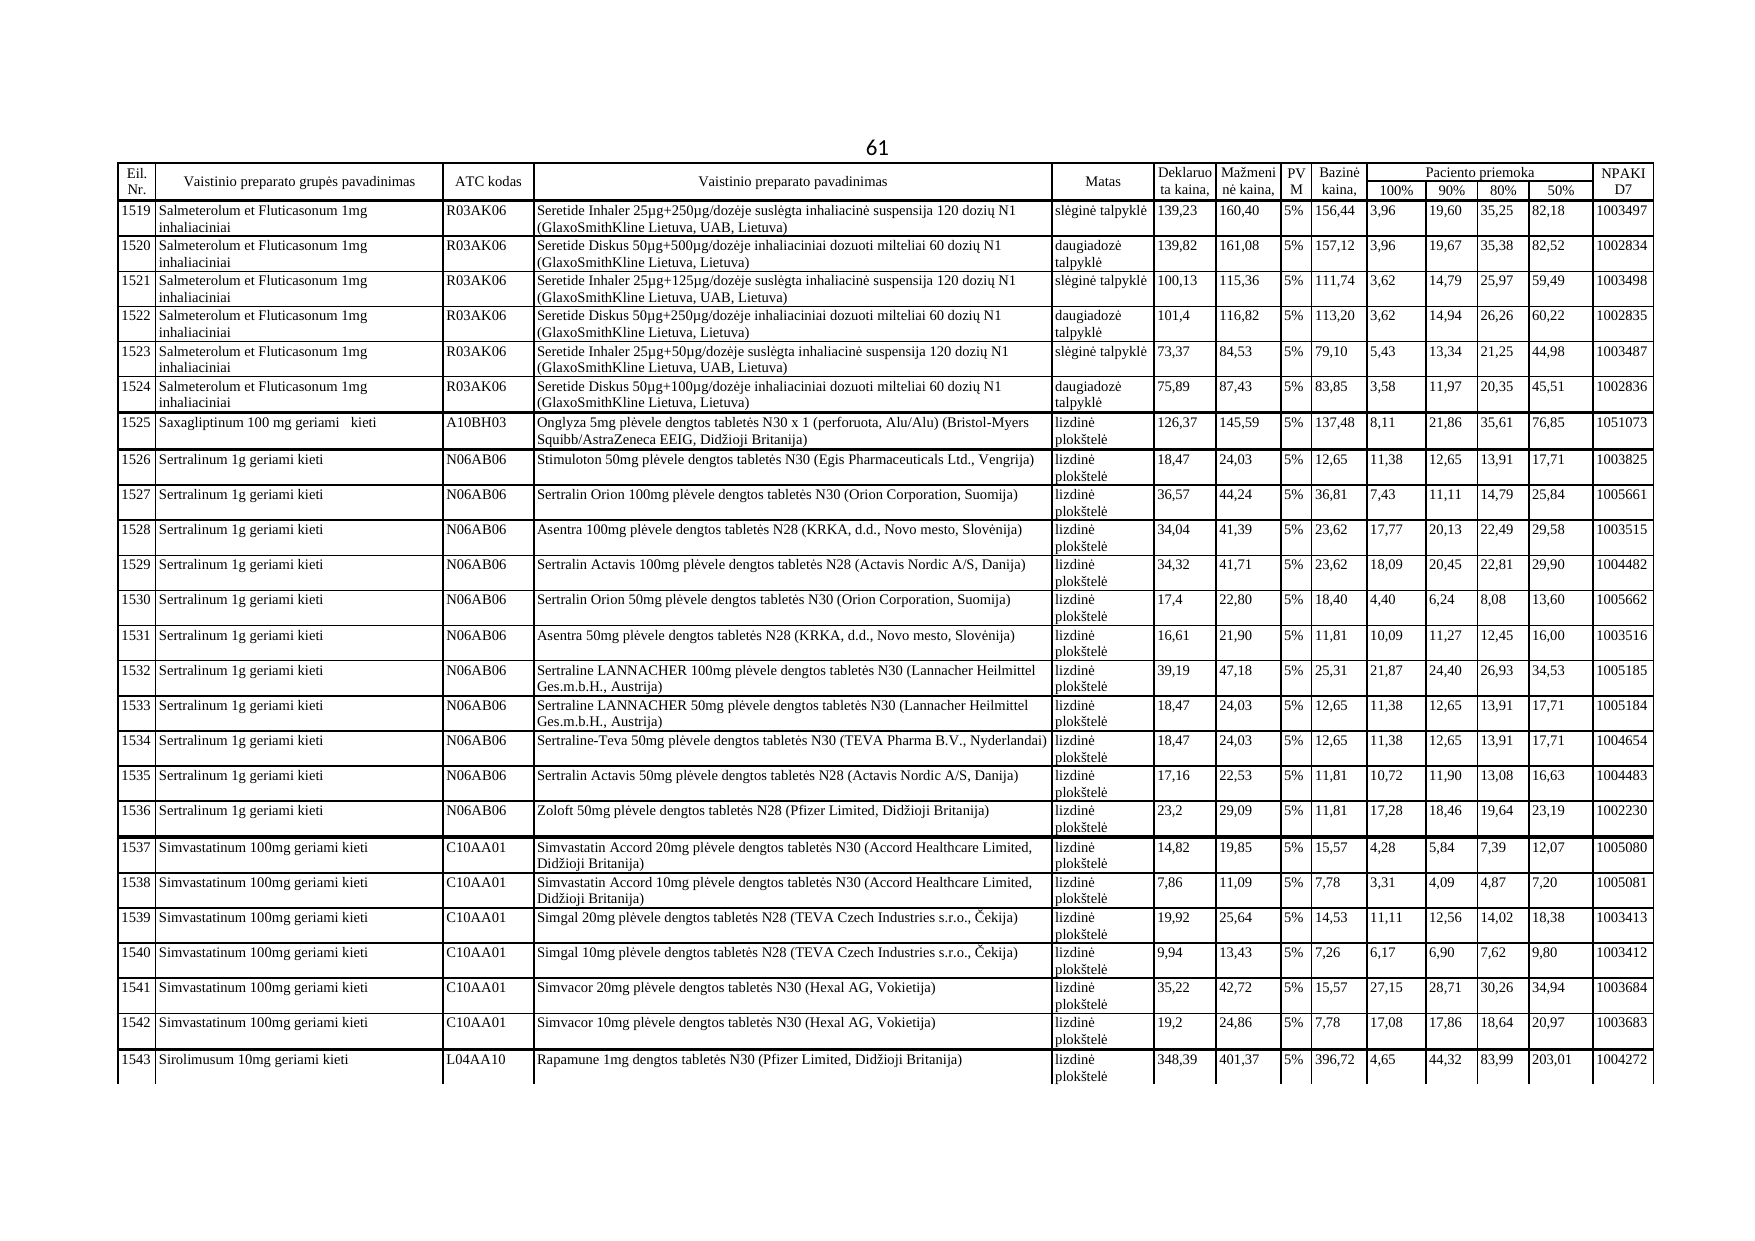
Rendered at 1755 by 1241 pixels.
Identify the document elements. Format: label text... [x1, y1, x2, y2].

table_cell 23,62 [1312, 521, 1366, 554]
table_cell 5% [1282, 1051, 1311, 1084]
table_cell 161,08 [1217, 237, 1280, 271]
table_cell 1520 [119, 237, 155, 271]
table_cell 116,82 [1217, 307, 1280, 341]
table_cell 21,90 [1217, 626, 1280, 660]
table_cell 1003412 [1594, 944, 1653, 977]
table_cell 5% [1282, 1014, 1311, 1047]
table_cell 113,20 [1312, 307, 1366, 341]
table_cell C10AA01 [444, 874, 533, 907]
table_cell 17,71 [1530, 697, 1592, 730]
table_cell 12,65 [1312, 451, 1366, 484]
table_cell lizdinė plokštelė [1053, 556, 1153, 589]
table_cell 4,28 [1368, 839, 1425, 872]
table_cell 5,84 [1427, 839, 1477, 872]
table_cell Sirolimusum 10mg geriami kieti [156, 1051, 442, 1084]
table_cell lizdinė plokštelė [1053, 521, 1153, 554]
table_cell 73,37 [1155, 342, 1215, 376]
table_cell 22,81 [1478, 556, 1528, 589]
table_cell Sertralinum 1g geriami kieti [156, 486, 442, 519]
table_cell 1522 [119, 307, 155, 341]
table_cell 35,25 [1478, 202, 1528, 235]
table_cell 14,53 [1312, 909, 1366, 942]
table_cell 82,52 [1530, 237, 1592, 271]
table_cell 14,79 [1478, 486, 1528, 519]
table_cell 1004482 [1594, 556, 1653, 589]
table_cell 5% [1282, 979, 1311, 1012]
table_cell 1543 [119, 1051, 155, 1084]
table_cell 25,97 [1478, 272, 1528, 306]
table_cell 5% [1282, 272, 1311, 306]
table_cell Sertralinum 1g geriami kieti [156, 556, 442, 589]
table_cell 84,53 [1217, 342, 1280, 376]
table_cell 1526 [119, 451, 155, 484]
table_cell 34,04 [1155, 521, 1215, 554]
table_header Matas [1053, 164, 1153, 199]
table_cell R03AK06 [444, 377, 533, 411]
table_cell 3,58 [1368, 377, 1425, 411]
table_cell 10,09 [1368, 626, 1425, 660]
table_cell 5% [1282, 626, 1311, 660]
table_cell 1005661 [1594, 486, 1653, 519]
table_cell 34,32 [1155, 556, 1215, 589]
table_cell 1540 [119, 944, 155, 977]
table_cell 1004654 [1594, 732, 1653, 765]
table_cell 1519 [119, 202, 155, 235]
table_cell 7,78 [1312, 1014, 1366, 1047]
table_cell 11,38 [1368, 697, 1425, 730]
table_cell Salmeterolum et Fluticasonum 1mg inhaliaciniai [156, 307, 442, 341]
table_cell 4,87 [1478, 874, 1528, 907]
table_cell 396,72 [1312, 1051, 1366, 1084]
table_cell lizdinė plokštelė [1053, 802, 1153, 835]
table_cell 5% [1282, 377, 1311, 411]
table_cell 1005081 [1594, 874, 1653, 907]
table_cell 36,81 [1312, 486, 1366, 519]
table_cell 25,84 [1530, 486, 1592, 519]
table_cell 145,59 [1217, 414, 1280, 448]
table_cell N06AB06 [444, 802, 533, 835]
table_cell 50% [1530, 182, 1592, 199]
table_cell 1529 [119, 556, 155, 589]
table_cell 23,62 [1312, 556, 1366, 589]
table_cell 5% [1282, 839, 1311, 872]
table_cell Sertraline LANNACHER 100mg plėvele dengtos tabletės N30 (Lannacher Heilmittel Ges.m.b.H., Austrija) [535, 661, 1051, 695]
table_header NPAKID7 [1594, 164, 1653, 199]
table_cell 42,72 [1217, 979, 1280, 1012]
table_cell 1539 [119, 909, 155, 942]
table_cell daugiadozė talpyklė [1053, 307, 1153, 341]
table_cell 6,17 [1368, 944, 1425, 977]
table_cell 7,43 [1368, 486, 1425, 519]
table_cell 1532 [119, 661, 155, 695]
table_cell N06AB06 [444, 767, 533, 800]
table_cell N06AB06 [444, 626, 533, 660]
table_cell 156,44 [1312, 202, 1366, 235]
table_cell A10BH03 [444, 414, 533, 448]
table_cell 1003497 [1594, 202, 1653, 235]
table_header Bazinė kaina, Lt [1312, 164, 1366, 199]
table_cell 20,35 [1478, 377, 1528, 411]
table_cell 36,57 [1155, 486, 1215, 519]
table_cell 22,53 [1217, 767, 1280, 800]
table_cell 18,47 [1155, 697, 1215, 730]
table_cell lizdinė plokštelė [1053, 591, 1153, 625]
table_cell 11,38 [1368, 732, 1425, 765]
table_cell 1002835 [1594, 307, 1653, 341]
table_cell 25,31 [1312, 661, 1366, 695]
table_cell daugiadozė talpyklė [1053, 237, 1153, 271]
table_cell 100,13 [1155, 272, 1215, 306]
table_cell C10AA01 [444, 909, 533, 942]
table_cell 45,51 [1530, 377, 1592, 411]
table_cell 22,80 [1217, 591, 1280, 625]
table_cell L04AA10 [444, 1051, 533, 1084]
table_cell 1002834 [1594, 237, 1653, 271]
table_cell 5% [1282, 451, 1311, 484]
table_cell 12,65 [1312, 697, 1366, 730]
table_cell 30,26 [1478, 979, 1528, 1012]
table_cell 7,20 [1530, 874, 1592, 907]
table_cell 87,43 [1217, 377, 1280, 411]
table_cell Sertralin Actavis 50mg plėvele dengtos tabletės N28 (Actavis Nordic A/S, Danija) [535, 767, 1051, 800]
table_cell Asentra 50mg plėvele dengtos tabletės N28 (KRKA, d.d., Novo mesto, Slovėnija) [535, 626, 1051, 660]
table_cell 17,28 [1368, 802, 1425, 835]
table_cell 44,32 [1427, 1051, 1477, 1084]
table_cell 4,65 [1368, 1051, 1425, 1084]
table_cell 139,23 [1155, 202, 1215, 235]
table_cell lizdinė plokštelė [1053, 732, 1153, 765]
table_cell 1531 [119, 626, 155, 660]
table_cell 19,92 [1155, 909, 1215, 942]
table_cell lizdinė plokštelė [1053, 909, 1153, 942]
table_cell 1533 [119, 697, 155, 730]
table_cell 13,91 [1478, 697, 1528, 730]
table_cell N06AB06 [444, 591, 533, 625]
table_cell 47,18 [1217, 661, 1280, 695]
table_cell 90% [1427, 182, 1477, 199]
table_cell 16,00 [1530, 626, 1592, 660]
table_cell 20,45 [1427, 556, 1477, 589]
table_cell 19,60 [1427, 202, 1477, 235]
table_cell 1542 [119, 1014, 155, 1047]
table_cell lizdinė plokštelė [1053, 697, 1153, 730]
table_header ATC kodas [444, 164, 533, 199]
table_cell R03AK06 [444, 202, 533, 235]
table_cell 1003516 [1594, 626, 1653, 660]
table_cell 17,4 [1155, 591, 1215, 625]
table_cell Salmeterolum et Fluticasonum 1mg inhaliaciniai [156, 202, 442, 235]
table_cell Simvacor 10mg plėvele dengtos tabletės N30 (Hexal AG, Vokietija) [535, 1014, 1051, 1047]
table_cell lizdinė plokštelė [1053, 767, 1153, 800]
table_cell 17,77 [1368, 521, 1425, 554]
table_cell 11,81 [1312, 802, 1366, 835]
table_cell 15,57 [1312, 839, 1366, 872]
table_cell 5% [1282, 237, 1311, 271]
table_cell Seretide Diskus 50µg+500µg/dozėje inhaliaciniai dozuoti milteliai 60 dozių N1 (GlaxoSmithKline Lietuva, Lietuva) [535, 237, 1051, 271]
table_cell Sertralin Orion 100mg plėvele dengtos tabletės N30 (Orion Corporation, Suomija) [535, 486, 1051, 519]
table_cell Sertralinum 1g geriami kieti [156, 767, 442, 800]
table_cell 80% [1478, 182, 1528, 199]
table_cell 13,60 [1530, 591, 1592, 625]
table_cell 8,11 [1368, 414, 1425, 448]
table_header Vaistinio preparato grupės pavadinimas [156, 164, 442, 199]
table_cell 13,91 [1478, 732, 1528, 765]
table_header Mažmeninė kaina, Lt [1217, 164, 1280, 199]
table_cell 23,19 [1530, 802, 1592, 835]
table_cell 24,03 [1217, 451, 1280, 484]
table_cell 1003684 [1594, 979, 1653, 1012]
table_cell Simvastatinum 100mg geriami kieti [156, 909, 442, 942]
table_cell lizdinė plokštelė [1053, 1051, 1153, 1084]
table_cell 401,37 [1217, 1051, 1280, 1084]
table_cell 18,38 [1530, 909, 1592, 942]
table_cell 111,74 [1312, 272, 1366, 306]
table_cell 8,08 [1478, 591, 1528, 625]
table_cell R03AK06 [444, 342, 533, 376]
table_cell 5% [1282, 591, 1311, 625]
table_cell 26,93 [1478, 661, 1528, 695]
table_cell 15,57 [1312, 979, 1366, 1012]
table_cell lizdinė plokštelė [1053, 1014, 1153, 1047]
table_cell slėginė talpyklė [1053, 342, 1153, 376]
table_cell 41,71 [1217, 556, 1280, 589]
table_cell 5% [1282, 307, 1311, 341]
table_cell 82,18 [1530, 202, 1592, 235]
table_cell 41,39 [1217, 521, 1280, 554]
table_cell Simvastatinum 100mg geriami kieti [156, 839, 442, 872]
table_header Deklaruota kaina, Lt [1155, 164, 1215, 199]
table_cell Sertraline-Teva 50mg plėvele dengtos tabletės N30 (TEVA Pharma B.V., Nyderlandai) [535, 732, 1051, 765]
table_cell C10AA01 [444, 979, 533, 1012]
table_cell 21,87 [1368, 661, 1425, 695]
table_cell lizdinė plokštelė [1053, 486, 1153, 519]
table_cell 14,02 [1478, 909, 1528, 942]
table_cell 13,91 [1478, 451, 1528, 484]
table_cell 12,07 [1530, 839, 1592, 872]
table_cell slėginė talpyklė [1053, 272, 1153, 306]
table_cell 1003825 [1594, 451, 1653, 484]
table_cell 5% [1282, 697, 1311, 730]
table_cell 83,85 [1312, 377, 1366, 411]
table_cell 1523 [119, 342, 155, 376]
table_cell 1537 [119, 839, 155, 872]
table_cell Zoloft 50mg plėvele dengtos tabletės N28 (Pfizer Limited, Didžioji Britanija) [535, 802, 1051, 835]
table_cell 24,86 [1217, 1014, 1280, 1047]
table_cell 24,03 [1217, 697, 1280, 730]
table_cell 19,2 [1155, 1014, 1215, 1047]
table_cell R03AK06 [444, 237, 533, 271]
table_cell N06AB06 [444, 521, 533, 554]
table_cell 1535 [119, 767, 155, 800]
table_cell lizdinė plokštelė [1053, 839, 1153, 872]
table_cell 16,63 [1530, 767, 1592, 800]
table_cell Salmeterolum et Fluticasonum 1mg inhaliaciniai [156, 377, 442, 411]
table_cell Sertralinum 1g geriami kieti [156, 451, 442, 484]
table_cell 35,61 [1478, 414, 1528, 448]
table_cell 23,2 [1155, 802, 1215, 835]
table_header Paciento priemoka [1368, 164, 1592, 180]
table_cell 1003515 [1594, 521, 1653, 554]
table_cell 24,03 [1217, 732, 1280, 765]
table_cell N06AB06 [444, 697, 533, 730]
table_cell 101,4 [1155, 307, 1215, 341]
table_cell 11,97 [1427, 377, 1477, 411]
table_cell Salmeterolum et Fluticasonum 1mg inhaliaciniai [156, 272, 442, 306]
table_cell 1003413 [1594, 909, 1653, 942]
table_cell 11,09 [1217, 874, 1280, 907]
table_cell 19,64 [1478, 802, 1528, 835]
table_cell 1002230 [1594, 802, 1653, 835]
table_cell 100% [1368, 182, 1425, 199]
table_cell Simvastatinum 100mg geriami kieti [156, 874, 442, 907]
table_cell 16,61 [1155, 626, 1215, 660]
table_cell 3,96 [1368, 202, 1425, 235]
table_cell 11,90 [1427, 767, 1477, 800]
table_cell 83,99 [1478, 1051, 1528, 1084]
table_cell 21,86 [1427, 414, 1477, 448]
table_header Eil. Nr. [119, 164, 155, 199]
table_cell 1527 [119, 486, 155, 519]
table_cell 12,65 [1427, 451, 1477, 484]
table_cell 5% [1282, 414, 1311, 448]
table_cell N06AB06 [444, 451, 533, 484]
table_cell 1541 [119, 979, 155, 1012]
table_cell 1004483 [1594, 767, 1653, 800]
table_cell Seretide Inhaler 25µg+250µg/dozėje suslėgta inhaliacinė suspensija 120 dozių N1 (GlaxoSmithKline Lietuva, UAB, Lietuva) [535, 202, 1051, 235]
table_cell 1530 [119, 591, 155, 625]
table_cell 39,19 [1155, 661, 1215, 695]
table_cell 35,22 [1155, 979, 1215, 1012]
table_cell lizdinė plokštelė [1053, 874, 1153, 907]
table_cell Saxagliptinum 100 mg geriami kieti [156, 414, 442, 448]
table_cell Sertralinum 1g geriami kieti [156, 697, 442, 730]
table_cell 5% [1282, 909, 1311, 942]
table_cell 20,97 [1530, 1014, 1592, 1047]
table_cell 11,81 [1312, 767, 1366, 800]
table_cell Sertralin Actavis 100mg plėvele dengtos tabletės N28 (Actavis Nordic A/S, Danija) [535, 556, 1051, 589]
table_cell 115,36 [1217, 272, 1280, 306]
table_cell 75,89 [1155, 377, 1215, 411]
table_cell 11,38 [1368, 451, 1425, 484]
table_cell 1005185 [1594, 661, 1653, 695]
table_cell Seretide Inhaler 25µg+50µg/dozėje suslėgta inhaliacinė suspensija 120 dozių N1 (GlaxoSmithKline Lietuva, UAB, Lietuva) [535, 342, 1051, 376]
table_cell 27,15 [1368, 979, 1425, 1012]
table_cell Stimuloton 50mg plėvele dengtos tabletės N30 (Egis Pharmaceuticals Ltd., Vengrija) [535, 451, 1051, 484]
table_cell 348,39 [1155, 1051, 1215, 1084]
table_cell 5% [1282, 767, 1311, 800]
table_cell Simvastatinum 100mg geriami kieti [156, 1014, 442, 1047]
table_cell 14,94 [1427, 307, 1477, 341]
table_cell Salmeterolum et Fluticasonum 1mg inhaliaciniai [156, 342, 442, 376]
table_cell Sertraline LANNACHER 50mg plėvele dengtos tabletės N30 (Lannacher Heilmittel Ges.m.b.H., Austrija) [535, 697, 1051, 730]
table_cell lizdinė plokštelė [1053, 626, 1153, 660]
table_cell 28,71 [1427, 979, 1477, 1012]
table_cell 1003683 [1594, 1014, 1653, 1047]
table_cell 1521 [119, 272, 155, 306]
table_cell Rapamune 1mg dengtos tabletės N30 (Pfizer Limited, Didžioji Britanija) [535, 1051, 1051, 1084]
table_cell 76,85 [1530, 414, 1592, 448]
table_cell 1051073 [1594, 414, 1653, 448]
table_cell lizdinė plokštelė [1053, 979, 1153, 1012]
table_cell 11,81 [1312, 626, 1366, 660]
table_cell R03AK06 [444, 272, 533, 306]
table_cell lizdinė plokštelė [1053, 661, 1153, 695]
table_cell 9,94 [1155, 944, 1215, 977]
table_cell 34,53 [1530, 661, 1592, 695]
table_cell 14,79 [1427, 272, 1477, 306]
table_cell 139,82 [1155, 237, 1215, 271]
table_cell N06AB06 [444, 661, 533, 695]
table_cell 79,10 [1312, 342, 1366, 376]
table_cell C10AA01 [444, 1014, 533, 1047]
table_cell N06AB06 [444, 732, 533, 765]
table_cell Simgal 20mg plėvele dengtos tabletės N28 (TEVA Czech Industries s.r.o., Čekija) [535, 909, 1051, 942]
table_cell lizdinė plokštelė [1053, 451, 1153, 484]
table_cell 5% [1282, 202, 1311, 235]
table_cell 5% [1282, 874, 1311, 907]
table_cell C10AA01 [444, 839, 533, 872]
table_cell Seretide Inhaler 25µg+125µg/dozėje suslėgta inhaliacinė suspensija 120 dozių N1 (GlaxoSmithKline Lietuva, UAB, Lietuva) [535, 272, 1051, 306]
table_cell Asentra 100mg plėvele dengtos tabletės N28 (KRKA, d.d., Novo mesto, Slovėnija) [535, 521, 1051, 554]
table_cell 12,45 [1478, 626, 1528, 660]
table_cell 5% [1282, 486, 1311, 519]
table_cell 3,31 [1368, 874, 1425, 907]
table_cell 18,64 [1478, 1014, 1528, 1047]
table_cell lizdinė plokštelė [1053, 414, 1153, 448]
table_cell 1003487 [1594, 342, 1653, 376]
table_cell Sertralinum 1g geriami kieti [156, 626, 442, 660]
table_cell 1528 [119, 521, 155, 554]
table_cell 1538 [119, 874, 155, 907]
table_cell 20,13 [1427, 521, 1477, 554]
table_cell 1536 [119, 802, 155, 835]
table_cell 126,37 [1155, 414, 1215, 448]
table_cell 11,11 [1368, 909, 1425, 942]
table_cell 4,09 [1427, 874, 1477, 907]
table_cell 1524 [119, 377, 155, 411]
table_cell Sertralinum 1g geriami kieti [156, 521, 442, 554]
table_cell 1005080 [1594, 839, 1653, 872]
table_cell 18,47 [1155, 451, 1215, 484]
table_cell 44,24 [1217, 486, 1280, 519]
table_cell 12,65 [1427, 697, 1477, 730]
table_cell 17,08 [1368, 1014, 1425, 1047]
table_cell 22,49 [1478, 521, 1528, 554]
table_cell 12,65 [1312, 732, 1366, 765]
table_cell 5% [1282, 732, 1311, 765]
table_cell Onglyza 5mg plėvele dengtos tabletės N30 x 1 (perforuota, Alu/Alu) (Bristol-Myers Squibb/AstraZeneca EEIG, Didžioji Britanija) [535, 414, 1051, 448]
table_cell 18,46 [1427, 802, 1477, 835]
table_cell 19,85 [1217, 839, 1280, 872]
table_cell 5% [1282, 521, 1311, 554]
table_cell 12,65 [1427, 732, 1477, 765]
table_cell 203,01 [1530, 1051, 1592, 1084]
table_cell Seretide Diskus 50µg+250µg/dozėje inhaliaciniai dozuoti milteliai 60 dozių N1 (GlaxoSmithKline Lietuva, Lietuva) [535, 307, 1051, 341]
table_cell Simvastatinum 100mg geriami kieti [156, 979, 442, 1012]
table_cell 5,43 [1368, 342, 1425, 376]
table_cell Sertralinum 1g geriami kieti [156, 591, 442, 625]
table_cell 157,12 [1312, 237, 1366, 271]
table_cell 7,26 [1312, 944, 1366, 977]
table_cell 14,82 [1155, 839, 1215, 872]
table_cell 1002836 [1594, 377, 1653, 411]
table_cell daugiadozė talpyklė [1053, 377, 1153, 411]
table_cell 24,40 [1427, 661, 1477, 695]
table_cell 5% [1282, 944, 1311, 977]
table_cell 5% [1282, 342, 1311, 376]
table_cell Sertralinum 1g geriami kieti [156, 661, 442, 695]
table_cell 137,48 [1312, 414, 1366, 448]
table_cell 7,78 [1312, 874, 1366, 907]
table_cell 29,58 [1530, 521, 1592, 554]
table_cell 13,08 [1478, 767, 1528, 800]
table_cell lizdinė plokštelė [1053, 944, 1153, 977]
table_cell 3,96 [1368, 237, 1425, 271]
table_cell 6,24 [1427, 591, 1477, 625]
table_cell N06AB06 [444, 486, 533, 519]
table_cell 5% [1282, 802, 1311, 835]
table_cell N06AB06 [444, 556, 533, 589]
table_cell 6,90 [1427, 944, 1477, 977]
table_cell 18,47 [1155, 732, 1215, 765]
table_cell 19,67 [1427, 237, 1477, 271]
table_cell Sertralinum 1g geriami kieti [156, 732, 442, 765]
table_cell 9,80 [1530, 944, 1592, 977]
table_cell 18,09 [1368, 556, 1425, 589]
table_cell 10,72 [1368, 767, 1425, 800]
table_cell 13,34 [1427, 342, 1477, 376]
table_cell 18,40 [1312, 591, 1366, 625]
table_cell Simvastatinum 100mg geriami kieti [156, 944, 442, 977]
table_cell 160,40 [1217, 202, 1280, 235]
table_cell 12,56 [1427, 909, 1477, 942]
table_cell 7,62 [1478, 944, 1528, 977]
table_cell 1005662 [1594, 591, 1653, 625]
table_cell Simvastatin Accord 10mg plėvele dengtos tabletės N30 (Accord Healthcare Limited, Didžioji Britanija) [535, 874, 1051, 907]
table_cell 34,94 [1530, 979, 1592, 1012]
table_cell Simvastatin Accord 20mg plėvele dengtos tabletės N30 (Accord Healthcare Limited, Didžioji Britanija) [535, 839, 1051, 872]
table_cell 3,62 [1368, 272, 1425, 306]
table_cell 1525 [119, 414, 155, 448]
table_cell Simgal 10mg plėvele dengtos tabletės N28 (TEVA Czech Industries s.r.o., Čekija) [535, 944, 1051, 977]
table_cell 1005184 [1594, 697, 1653, 730]
table_cell 21,25 [1478, 342, 1528, 376]
table_cell 44,98 [1530, 342, 1592, 376]
table_cell 29,90 [1530, 556, 1592, 589]
table_cell 13,43 [1217, 944, 1280, 977]
table_cell 17,16 [1155, 767, 1215, 800]
table_cell 25,64 [1217, 909, 1280, 942]
table_cell R03AK06 [444, 307, 533, 341]
table_cell 11,27 [1427, 626, 1477, 660]
table_cell 1534 [119, 732, 155, 765]
table_cell 7,39 [1478, 839, 1528, 872]
table_cell 1004272 [1594, 1051, 1653, 1084]
table_cell 5% [1282, 661, 1311, 695]
table_cell C10AA01 [444, 944, 533, 977]
table_cell 4,40 [1368, 591, 1425, 625]
table_cell 60,22 [1530, 307, 1592, 341]
table_cell slėginė talpyklė [1053, 202, 1153, 235]
table_cell Simvacor 20mg plėvele dengtos tabletės N30 (Hexal AG, Vokietija) [535, 979, 1051, 1012]
table_cell 35,38 [1478, 237, 1528, 271]
table_cell Sertralin Orion 50mg plėvele dengtos tabletės N30 (Orion Corporation, Suomija) [535, 591, 1051, 625]
table_cell 59,49 [1530, 272, 1592, 306]
table_cell Sertralinum 1g geriami kieti [156, 802, 442, 835]
table_cell 17,86 [1427, 1014, 1477, 1047]
table_cell 3,62 [1368, 307, 1425, 341]
table_cell 29,09 [1217, 802, 1280, 835]
table_cell 5% [1282, 556, 1311, 589]
table_cell Salmeterolum et Fluticasonum 1mg inhaliaciniai [156, 237, 442, 271]
table_cell 1003498 [1594, 272, 1653, 306]
table_header Vaistinio preparato pavadinimas [535, 164, 1051, 199]
table_cell Seretide Diskus 50µg+100µg/dozėje inhaliaciniai dozuoti milteliai 60 dozių N1 (GlaxoSmithKline Lietuva, Lietuva) [535, 377, 1051, 411]
table_cell 17,71 [1530, 732, 1592, 765]
table_cell 17,71 [1530, 451, 1592, 484]
table_cell 7,86 [1155, 874, 1215, 907]
table_header PVM [1282, 164, 1311, 199]
table_cell 26,26 [1478, 307, 1528, 341]
table_cell 11,11 [1427, 486, 1477, 519]
